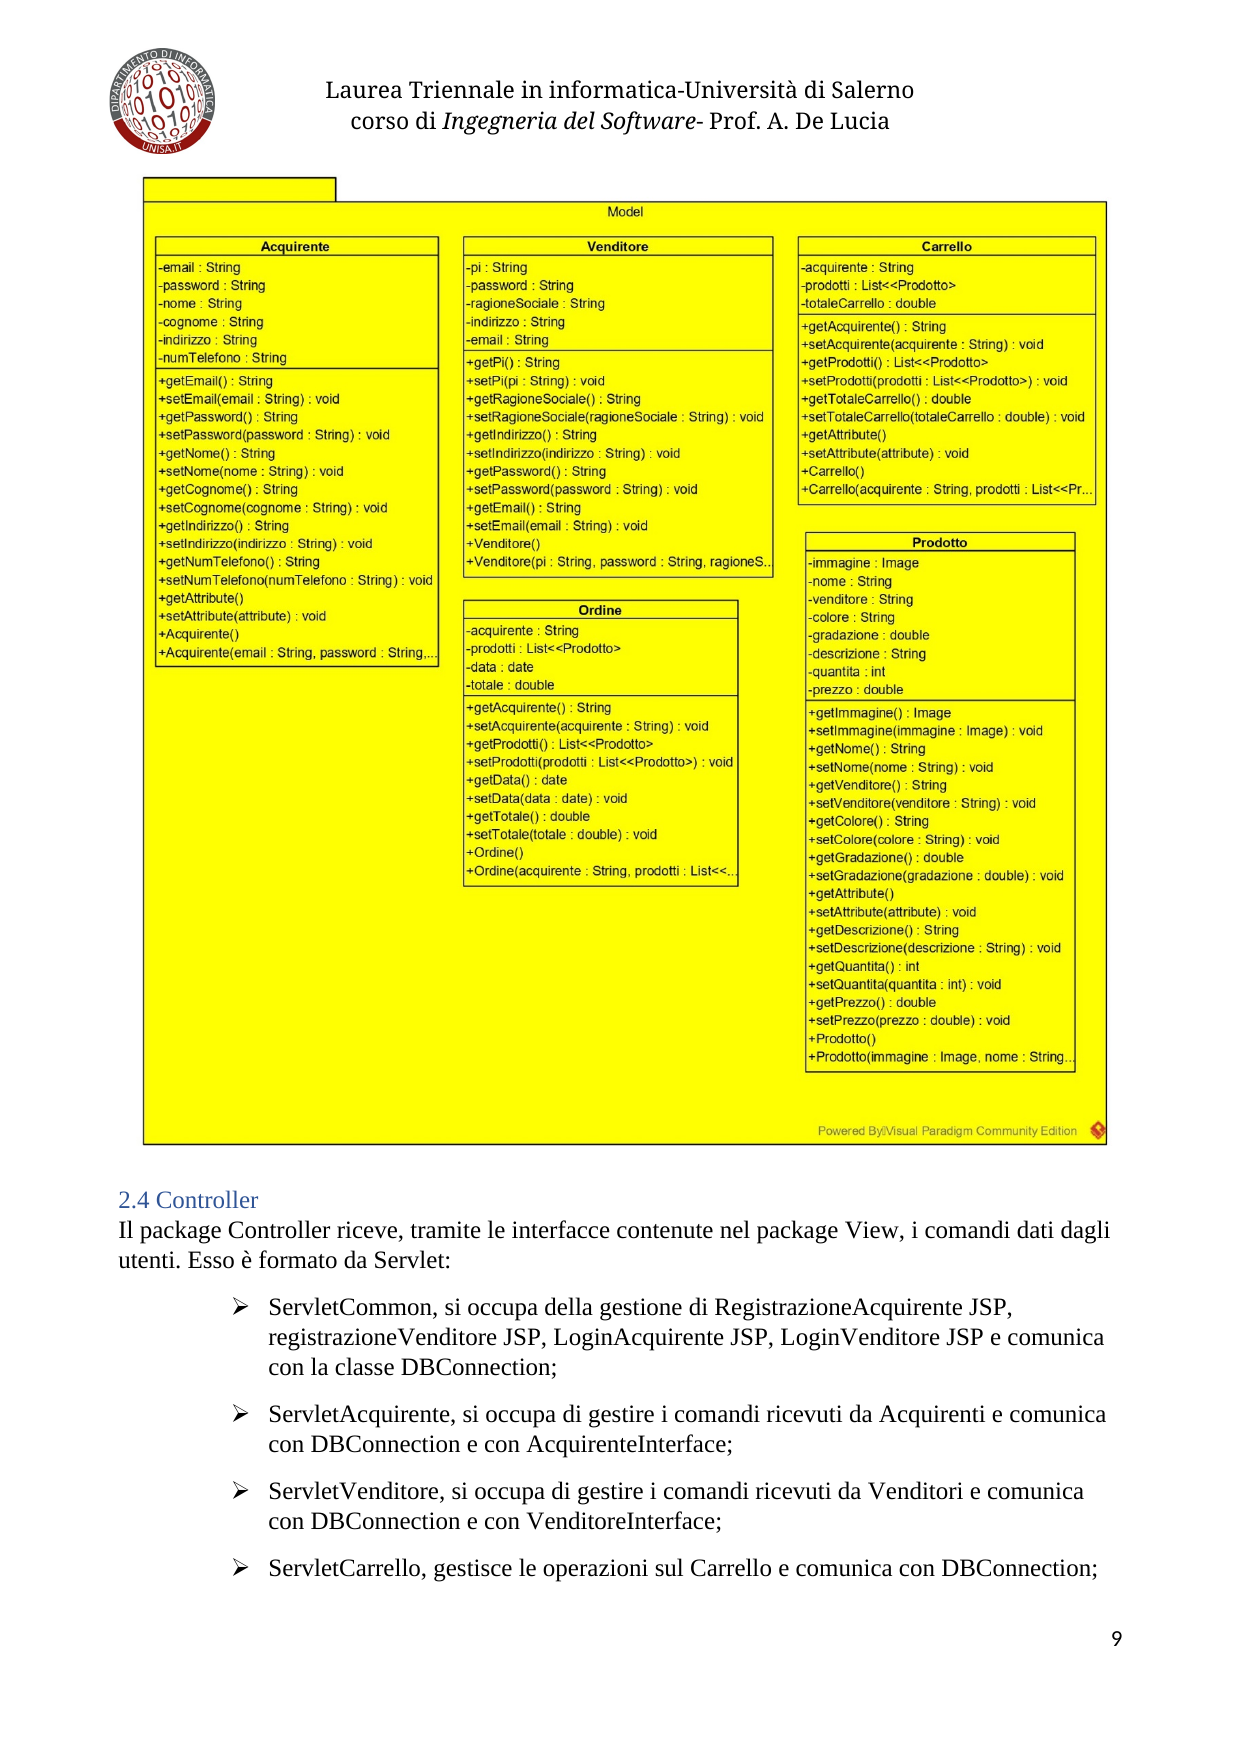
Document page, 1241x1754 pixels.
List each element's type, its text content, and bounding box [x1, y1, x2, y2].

list ServletCarrello, gestisce le operazioni sul Carrello e comunica con DBConnection; [231, 1553, 1122, 1582]
list ServletCommon, si occupa della gestione di RegistrazioneAcquirente JSP, registrazioneVenditore JSP, LoginAcquirente JSP, LoginVenditore JSP e comunica con la classe DBConnection; [231, 1292, 1122, 1381]
list ServletAcquirente, si occupa di gestire i comandi ricevuti da Acquirenti e comunica con DBConnection e con AcquirenteInterface; [231, 1399, 1122, 1458]
list ServletVenditore, si occupa di gestire i comandi ricevuti da Venditori e comunica con DBConnection e con VenditoreInterface; [231, 1476, 1122, 1535]
subtitle 2.4 Controller [118, 1185, 1122, 1214]
text Il package Controller riceve, tramite le interfacce contenute nel package View, i comandi dati dagli utenti. Esso è formato da Servlet: [118, 1215, 1122, 1274]
